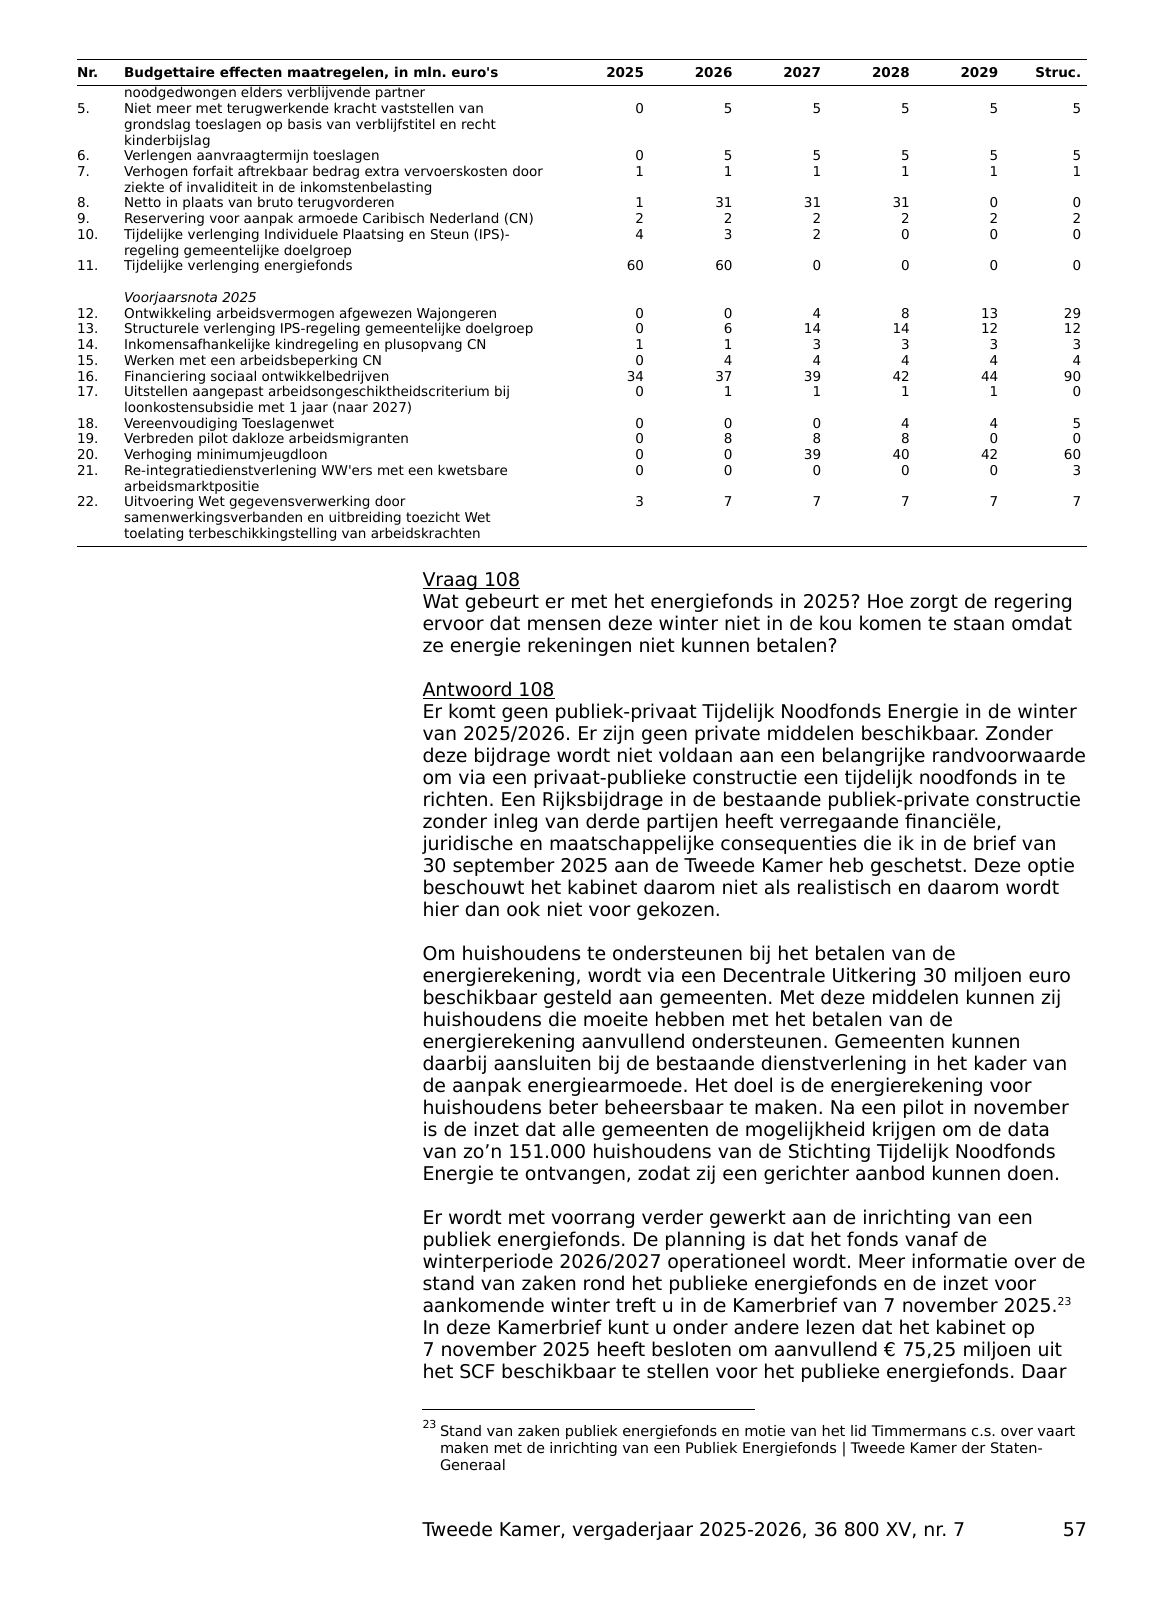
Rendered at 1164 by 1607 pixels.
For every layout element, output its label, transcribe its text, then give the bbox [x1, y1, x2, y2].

table_cell [1004, 290, 1087, 305]
table_cell 0 [827, 227, 915, 258]
table_cell 14. [77, 337, 118, 353]
table_cell 4 [561, 227, 649, 258]
table_cell 7 [827, 494, 915, 546]
table_cell 0 [1004, 384, 1087, 416]
table_header 2027 [738, 60, 827, 85]
table_cell 0 [915, 227, 1004, 258]
table_cell [738, 86, 827, 101]
table_cell 0 [561, 101, 649, 148]
table_cell 5 [827, 101, 915, 148]
table_header 2029 [915, 60, 1004, 85]
table_cell 1 [738, 164, 827, 195]
table_cell 7 [915, 494, 1004, 546]
table_cell 0 [1004, 258, 1087, 274]
table_cell 4 [827, 353, 915, 368]
table_cell [1004, 274, 1087, 290]
table_cell Inkomensafhankelijke kindregeling en plusopvang CN [118, 337, 561, 353]
table_cell 44 [915, 368, 1004, 384]
table_cell 0 [738, 463, 827, 494]
table_cell [118, 274, 561, 290]
table_cell 0 [827, 463, 915, 494]
table_cell [561, 274, 649, 290]
table_cell 31 [827, 195, 915, 211]
table_cell 39 [738, 447, 827, 463]
table_cell 4 [738, 353, 827, 368]
table_header Nr. [77, 60, 118, 85]
table_cell [827, 290, 915, 305]
table_cell Financiering sociaal ontwikkelbedrijven [118, 368, 561, 384]
table_cell 42 [827, 368, 915, 384]
table_header 2026 [650, 60, 738, 85]
table_cell 14 [738, 321, 827, 337]
table_cell [77, 274, 118, 290]
table_cell 0 [650, 463, 738, 494]
table_cell 3 [915, 337, 1004, 353]
table_cell 40 [827, 447, 915, 463]
table_cell 0 [1004, 431, 1087, 447]
table_cell 0 [561, 463, 649, 494]
table_cell 2 [915, 211, 1004, 227]
table_cell noodgedwongen elders verblijvende partner [118, 86, 561, 101]
table_cell 2 [561, 211, 649, 227]
table_cell 0 [915, 463, 1004, 494]
table_cell 12 [915, 321, 1004, 337]
table_cell 1 [827, 384, 915, 416]
table_cell 4 [827, 416, 915, 431]
table_cell 5 [738, 101, 827, 148]
table_cell 5 [1004, 101, 1087, 148]
table_cell 3 [1004, 337, 1087, 353]
table_cell 4 [650, 353, 738, 368]
table_cell Reservering voor aanpak armoede Caribisch Nederland (CN) [118, 211, 561, 227]
text Er komt geen publiek-privaat Tijdelijk Noodfonds Energie in de winter van 2025/2026. Er zijn geen private middelen beschikbaar. Zonder deze bijdrage wordt niet voldaan aan een belangrijke randvoorwaarde om via een privaat-publieke constructie een tijdelijk noodfonds in te richten. Een Rijksbijdrage in de bestaande publiek-private constructie zonder inleg van derde partijen heeft verregaande financiële, juridische en maatschappelijke consequenties die ik in de brief van 30 september 2025 aan de Tweede Kamer heb geschetst. Deze optie beschouwt het kabinet daarom niet als realistisch en daarom wordt hier dan ook niet voor gekozen. [422, 701, 1087, 921]
table_cell 1 [650, 384, 738, 416]
table_cell 0 [1004, 227, 1087, 258]
table_cell 0 [1004, 195, 1087, 211]
table_cell 5 [1004, 148, 1087, 164]
table_cell 37 [650, 368, 738, 384]
table_cell 0 [738, 416, 827, 431]
table_cell Werken met een arbeidsbeperking CN [118, 353, 561, 368]
table_cell 0 [561, 447, 649, 463]
table_cell Re-integratiedienstverlening WW'ers met een kwetsbare arbeidsmarktpositie [118, 463, 561, 494]
table_cell Tijdelijke verlenging Individuele Plaatsing en Steun (IPS)-regeling gemeentelijke doelgroep [118, 227, 561, 258]
table_cell 0 [561, 321, 649, 337]
table_cell 31 [738, 195, 827, 211]
table_cell 20. [77, 447, 118, 463]
table_cell [738, 290, 827, 305]
table_cell 8. [77, 195, 118, 211]
table_cell 22. [77, 494, 118, 546]
table_header Budgettaire effecten maatregelen, in mln. euro's [118, 60, 561, 85]
table_cell 6. [77, 148, 118, 164]
table_cell 18. [77, 416, 118, 431]
table_cell Structurele verlenging IPS-regeling gemeentelijke doelgroep [118, 321, 561, 337]
table_cell 1 [561, 337, 649, 353]
table_cell 12 [1004, 321, 1087, 337]
table_cell 16. [77, 368, 118, 384]
table_cell 7. [77, 164, 118, 195]
table_cell 0 [915, 258, 1004, 274]
table_cell 7 [738, 494, 827, 546]
table_cell 4 [915, 353, 1004, 368]
table_cell 1 [650, 164, 738, 195]
table_cell 1 [561, 164, 649, 195]
table_cell 1 [915, 384, 1004, 416]
table_cell [650, 274, 738, 290]
table_cell 4 [1004, 353, 1087, 368]
table_cell 1 [915, 164, 1004, 195]
table_cell 5 [738, 148, 827, 164]
table_cell 5 [650, 101, 738, 148]
table_cell 0 [561, 148, 649, 164]
table_cell 19. [77, 431, 118, 447]
table_cell Ontwikkeling arbeidsvermogen afgewezen Wajongeren [118, 305, 561, 321]
text Wat gebeurt er met het energiefonds in 2025? Hoe zorgt de regering ervoor dat mensen deze winter niet in de kou komen te staan omdat ze energie rekeningen niet kunnen betalen? [422, 591, 1087, 657]
table_cell 1 [738, 384, 827, 416]
table_cell 0 [561, 431, 649, 447]
table_cell 0 [650, 416, 738, 431]
table_cell [650, 86, 738, 101]
table_cell 0 [738, 258, 827, 274]
table_cell 4 [738, 305, 827, 321]
table_cell 1 [561, 195, 649, 211]
table_cell 5 [915, 101, 1004, 148]
table_cell 5. [77, 101, 118, 148]
table_cell 10. [77, 227, 118, 258]
text Stand van zaken publiek energiefonds en motie van het lid Timmermans c.s. over vaart maken met de inrichting van een Publiek Energiefonds | Tweede Kamer der Staten-Generaal [422, 1418, 1087, 1474]
table_cell 2 [827, 211, 915, 227]
table_cell 11. [77, 258, 118, 274]
table_cell 5 [827, 148, 915, 164]
table_cell Netto in plaats van bruto terugvorderen [118, 195, 561, 211]
table_cell 3 [1004, 463, 1087, 494]
table_cell Voorjaarsnota 2025 [118, 290, 561, 305]
table_cell 0 [561, 353, 649, 368]
table_cell 2 [650, 211, 738, 227]
table_cell 3 [650, 227, 738, 258]
table_cell 2 [738, 227, 827, 258]
table_cell 0 [915, 195, 1004, 211]
table_cell 5 [915, 148, 1004, 164]
table_cell 0 [827, 258, 915, 274]
table_cell 9. [77, 211, 118, 227]
table_cell 1 [827, 164, 915, 195]
table_cell 8 [650, 431, 738, 447]
table_cell 15. [77, 353, 118, 368]
table_cell 90 [1004, 368, 1087, 384]
table_cell 60 [650, 258, 738, 274]
table_cell 13. [77, 321, 118, 337]
table_cell Verbreden pilot dakloze arbeidsmigranten [118, 431, 561, 447]
table_cell 39 [738, 368, 827, 384]
table_cell Verhogen forfait aftrekbaar bedrag extra vervoerskosten door ziekte of invaliditeit in de inkomstenbelasting [118, 164, 561, 195]
table_cell 0 [561, 416, 649, 431]
table_cell 0 [561, 384, 649, 416]
table_cell Tijdelijke verlenging energiefonds [118, 258, 561, 274]
table_cell Uitvoering Wet gegevensverwerking door samenwerkingsverbanden en uitbreiding toezicht Wet toelating terbeschikkingstelling van arbeidskrachten [118, 494, 561, 546]
table_header Struc. [1004, 60, 1087, 85]
table_cell 0 [561, 305, 649, 321]
table_cell 5 [650, 148, 738, 164]
table_cell 17. [77, 384, 118, 416]
table_cell 8 [827, 431, 915, 447]
table_cell 6 [650, 321, 738, 337]
table_cell [915, 274, 1004, 290]
table_cell Verhoging minimumjeugdloon [118, 447, 561, 463]
table_cell 3 [561, 494, 649, 546]
table_cell 5 [1004, 416, 1087, 431]
table_cell Niet meer met terugwerkende kracht vaststellen van grondslag toeslagen op basis van verblijfstitel en recht kinderbijslag [118, 101, 561, 148]
table_cell [561, 290, 649, 305]
table_cell [561, 86, 649, 101]
table_cell 2 [1004, 211, 1087, 227]
text Vraag 108 [422, 569, 1087, 591]
table_cell 8 [827, 305, 915, 321]
table_cell 0 [650, 447, 738, 463]
table_cell 2 [738, 211, 827, 227]
table_cell 0 [915, 431, 1004, 447]
table_cell 42 [915, 447, 1004, 463]
table_cell 8 [738, 431, 827, 447]
table_cell 1 [1004, 164, 1087, 195]
table_cell 60 [1004, 447, 1087, 463]
text Er wordt met voorrang verder gewerkt aan de inrichting van een publiek energiefonds. De planning is dat het fonds vanaf de winterperiode 2026/2027 operationeel wordt. Meer informatie over de stand van zaken rond het publieke energiefonds en de inzet voor aankomende winter treft u in de Kamerbrief van 7 november 2025. In deze Kamerbrief kunt u onder andere lezen dat het kabinet op 7 november 2025 heeft besloten om aanvullend € 75,25 miljoen uit het SCF beschikbaar te stellen voor het publieke energiefonds. Daar [422, 1207, 1087, 1383]
table_cell 7 [650, 494, 738, 546]
table_cell [915, 86, 1004, 101]
table_cell 60 [561, 258, 649, 274]
table_cell 0 [650, 305, 738, 321]
text Antwoord 108 [422, 679, 1087, 701]
table_cell [915, 290, 1004, 305]
table_cell 31 [650, 195, 738, 211]
table_header 2028 [827, 60, 915, 85]
table_cell 3 [738, 337, 827, 353]
table_cell 13 [915, 305, 1004, 321]
table_cell Verlengen aanvraagtermijn toeslagen [118, 148, 561, 164]
table_cell 1 [650, 337, 738, 353]
table_cell Uitstellen aangepast arbeidsongeschiktheidscriterium bij loonkostensubsidie met 1 jaar (naar 2027) [118, 384, 561, 416]
text Om huishoudens te ondersteunen bij het betalen van de energierekening, wordt via een Decentrale Uitkering 30 miljoen euro beschikbaar gesteld aan gemeenten. Met deze middelen kunnen zij huishoudens die moeite hebben met het betalen van de energierekening aanvullend ondersteunen. Gemeenten kunnen daarbij aansluiten bij de bestaande dienstverlening in het kader van de aanpak energiearmoede. Het doel is de energierekening voor huishoudens beter beheersbaar te maken. Na een pilot in november is de inzet dat alle gemeenten de mogelijkheid krijgen om de data van zo’n 151.000 huishoudens van de Stichting Tijdelijk Noodfonds Energie te ontvangen, zodat zij een gerichter aanbod kunnen doen. [422, 943, 1087, 1185]
table_cell [1004, 86, 1087, 101]
table_cell 12. [77, 305, 118, 321]
table_cell 21. [77, 463, 118, 494]
table_cell [738, 274, 827, 290]
table_cell 29 [1004, 305, 1087, 321]
table_cell [827, 86, 915, 101]
table_cell 34 [561, 368, 649, 384]
table_cell [77, 86, 118, 101]
table_cell 14 [827, 321, 915, 337]
table_cell 7 [1004, 494, 1087, 546]
table_cell [650, 290, 738, 305]
table_cell 3 [827, 337, 915, 353]
table_cell 4 [915, 416, 1004, 431]
table_header 2025 [561, 60, 649, 85]
table_cell [827, 274, 915, 290]
table_cell Vereenvoudiging Toeslagenwet [118, 416, 561, 431]
table_cell [77, 290, 118, 305]
